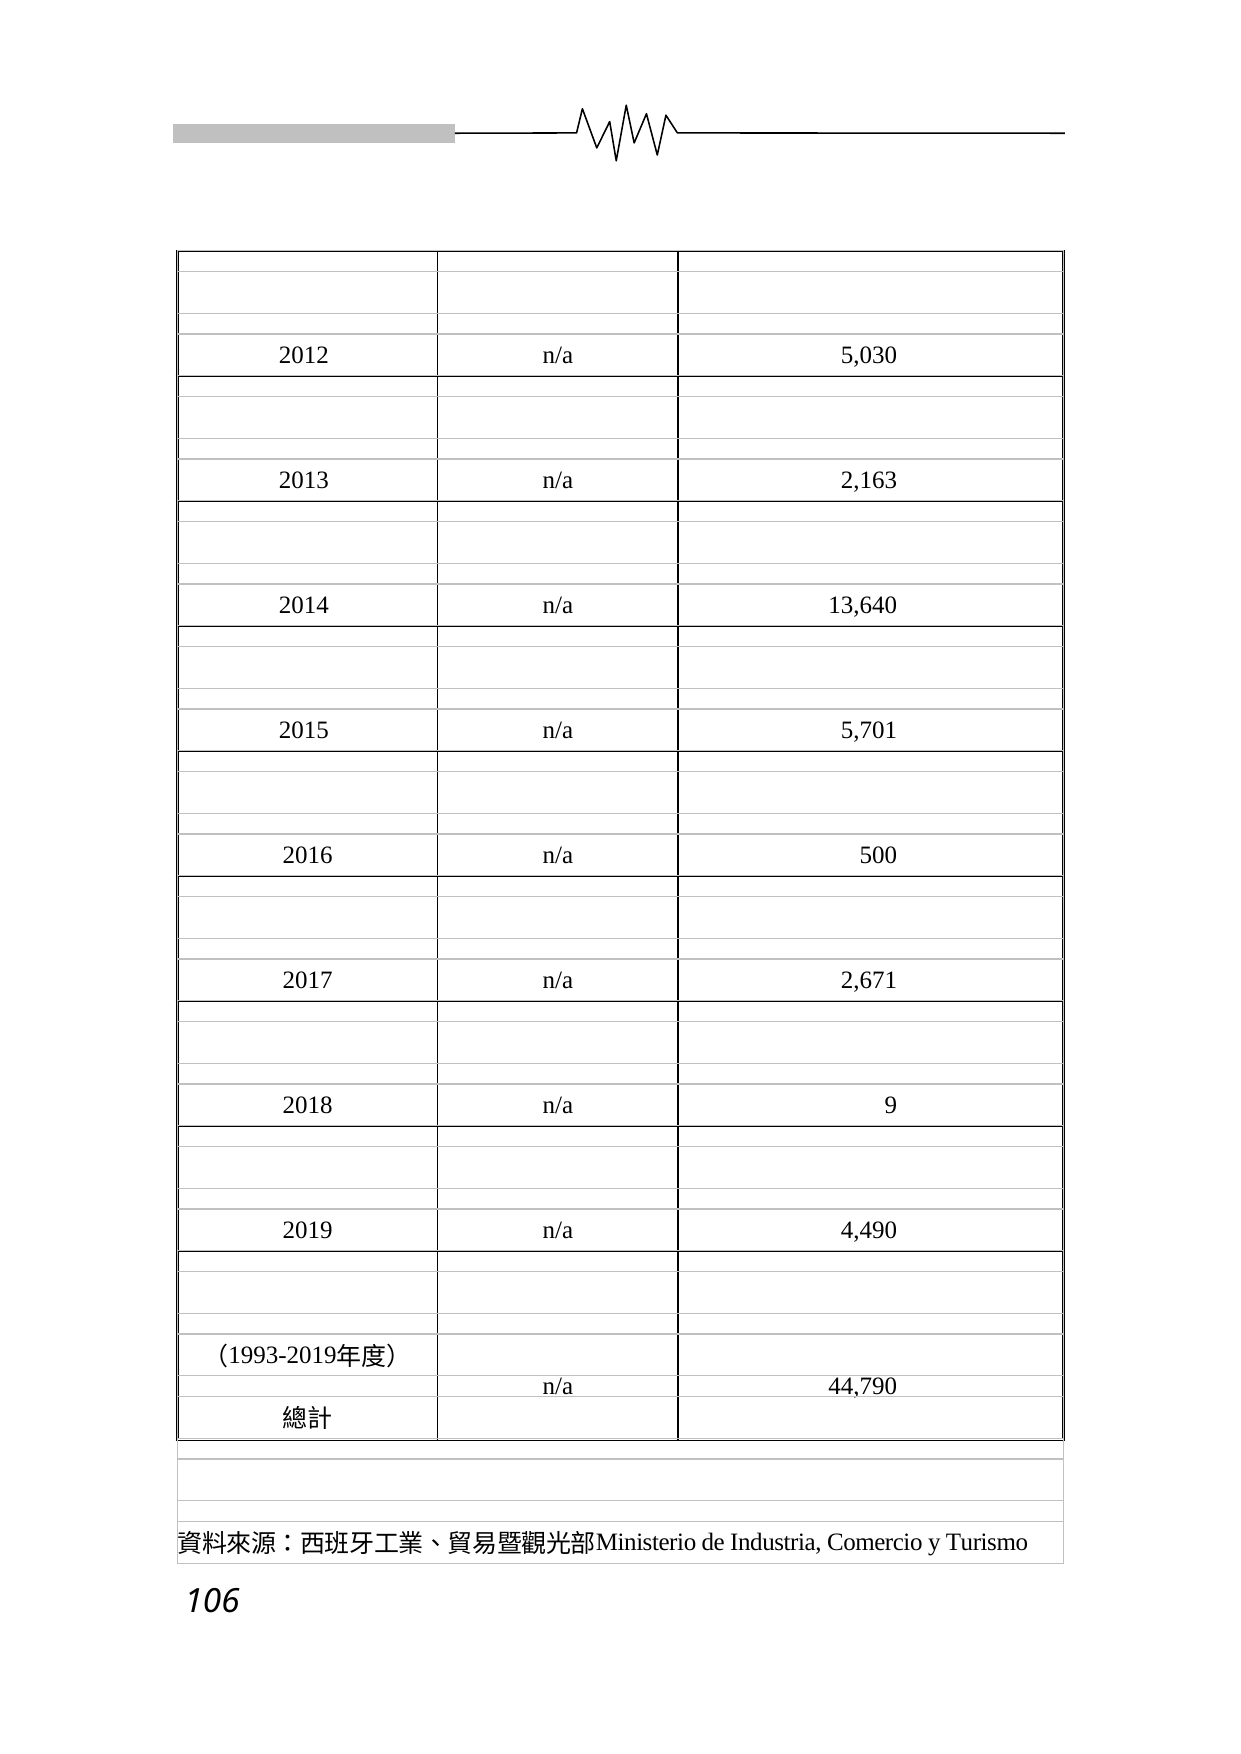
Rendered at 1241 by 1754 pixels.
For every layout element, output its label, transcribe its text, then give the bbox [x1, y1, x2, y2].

table_cell n/a [438, 1085, 677, 1125]
table_cell [679, 1147, 1062, 1188]
table_cell [679, 1397, 1062, 1438]
table_cell [179, 377, 437, 396]
table_cell 5,701 [679, 710, 1062, 750]
table_cell [179, 272, 437, 313]
table_cell [438, 1022, 677, 1063]
text 資料來源：西班牙工業、貿易暨觀光部Ministerio de Industria, Comercio y Turismo [178, 1522, 1063, 1563]
table_cell 2017 [179, 960, 437, 1000]
table_cell [438, 1147, 677, 1188]
table_cell n/a [438, 1376, 677, 1396]
table_cell [179, 689, 437, 708]
table_cell [438, 272, 677, 313]
table_cell [679, 689, 1062, 708]
table_cell [438, 377, 677, 396]
table_cell [438, 439, 677, 458]
table_cell [179, 1272, 437, 1313]
text [178, 1501, 1063, 1521]
table_cell [679, 564, 1062, 583]
table_cell [179, 627, 437, 646]
table_cell 2015 [179, 710, 437, 750]
table_cell [679, 377, 1062, 396]
table_cell n/a [438, 960, 677, 1000]
table_cell [438, 1064, 677, 1083]
table_cell [179, 752, 437, 771]
table_cell [438, 1189, 677, 1208]
table_cell [179, 439, 437, 458]
table_cell [179, 1189, 437, 1208]
table_cell 2013 [179, 460, 437, 500]
table_cell 2012 [179, 335, 437, 375]
table_cell [679, 897, 1062, 938]
table_cell 13,640 [679, 585, 1062, 625]
table_cell [179, 252, 437, 271]
table_cell n/a [438, 460, 677, 500]
table_cell [679, 647, 1062, 688]
table_cell [179, 397, 437, 438]
table_cell [679, 1272, 1062, 1313]
table_cell [438, 752, 677, 771]
table_cell [438, 772, 677, 813]
table_cell 總計 [179, 1397, 437, 1438]
table_cell [438, 1397, 677, 1438]
table_cell [679, 1002, 1062, 1021]
table_cell [179, 897, 437, 938]
table_cell [179, 1064, 437, 1083]
table_cell （1993-2019年度） [179, 1335, 437, 1375]
table_cell [679, 252, 1062, 271]
table_cell n/a [438, 1210, 677, 1250]
table_cell n/a [438, 335, 677, 375]
table_cell [679, 939, 1062, 958]
table_cell 2014 [179, 585, 437, 625]
table_cell [438, 627, 677, 646]
table_cell [438, 1314, 677, 1333]
table_cell [438, 252, 677, 271]
table_cell [679, 502, 1062, 521]
table_cell n/a [438, 585, 677, 625]
table_cell [179, 877, 437, 896]
table_cell [179, 314, 437, 333]
table_cell 2,671 [679, 960, 1062, 1000]
table_cell [438, 314, 677, 333]
table_cell 2018 [179, 1085, 437, 1125]
table_cell [179, 1127, 437, 1146]
table_cell [679, 1064, 1062, 1083]
table_cell [179, 1252, 437, 1271]
table_cell [679, 877, 1062, 896]
table_cell 500 [679, 835, 1062, 875]
table_cell [438, 1252, 677, 1271]
table_cell [679, 397, 1062, 438]
table_cell [679, 1127, 1062, 1146]
table_cell [438, 897, 677, 938]
table_cell [679, 1314, 1062, 1333]
table_cell [438, 502, 677, 521]
table_cell [679, 1252, 1062, 1271]
table_cell [179, 939, 437, 958]
table_cell [179, 502, 437, 521]
table_cell [679, 1022, 1062, 1063]
table_cell [179, 1147, 437, 1188]
table_cell [679, 627, 1062, 646]
table_cell [438, 1002, 677, 1021]
table_cell [438, 939, 677, 958]
table_cell [679, 522, 1062, 563]
table_cell [679, 1189, 1062, 1208]
table_cell 2,163 [679, 460, 1062, 500]
table_cell [679, 1335, 1062, 1375]
table_cell 4,490 [679, 1210, 1062, 1250]
table_cell [679, 752, 1062, 771]
table_cell 2016 [179, 835, 437, 875]
table_cell [679, 439, 1062, 458]
table_cell [438, 689, 677, 708]
table_cell [679, 772, 1062, 813]
table_cell n/a [438, 710, 677, 750]
table_cell [438, 1335, 677, 1375]
table_cell [179, 564, 437, 583]
table_cell [438, 814, 677, 833]
table_cell [179, 522, 437, 563]
table_cell [179, 1314, 437, 1333]
table_cell [179, 1002, 437, 1021]
table_cell [438, 522, 677, 563]
table_cell [438, 1127, 677, 1146]
table_cell [179, 1376, 437, 1396]
table_cell [679, 814, 1062, 833]
table_cell [179, 1022, 437, 1063]
table_cell [179, 814, 437, 833]
table_cell [438, 1272, 677, 1313]
table_cell 5,030 [679, 335, 1062, 375]
table_cell [679, 272, 1062, 313]
table_cell [679, 314, 1062, 333]
table_cell 2019 [179, 1210, 437, 1250]
table_cell [179, 647, 437, 688]
table_cell [438, 397, 677, 438]
table_cell n/a [438, 835, 677, 875]
table_cell 44,790 [679, 1376, 1062, 1396]
table_cell [438, 647, 677, 688]
table_cell 9 [679, 1085, 1062, 1125]
table_cell [179, 772, 437, 813]
table_cell [438, 877, 677, 896]
table_cell [438, 564, 677, 583]
